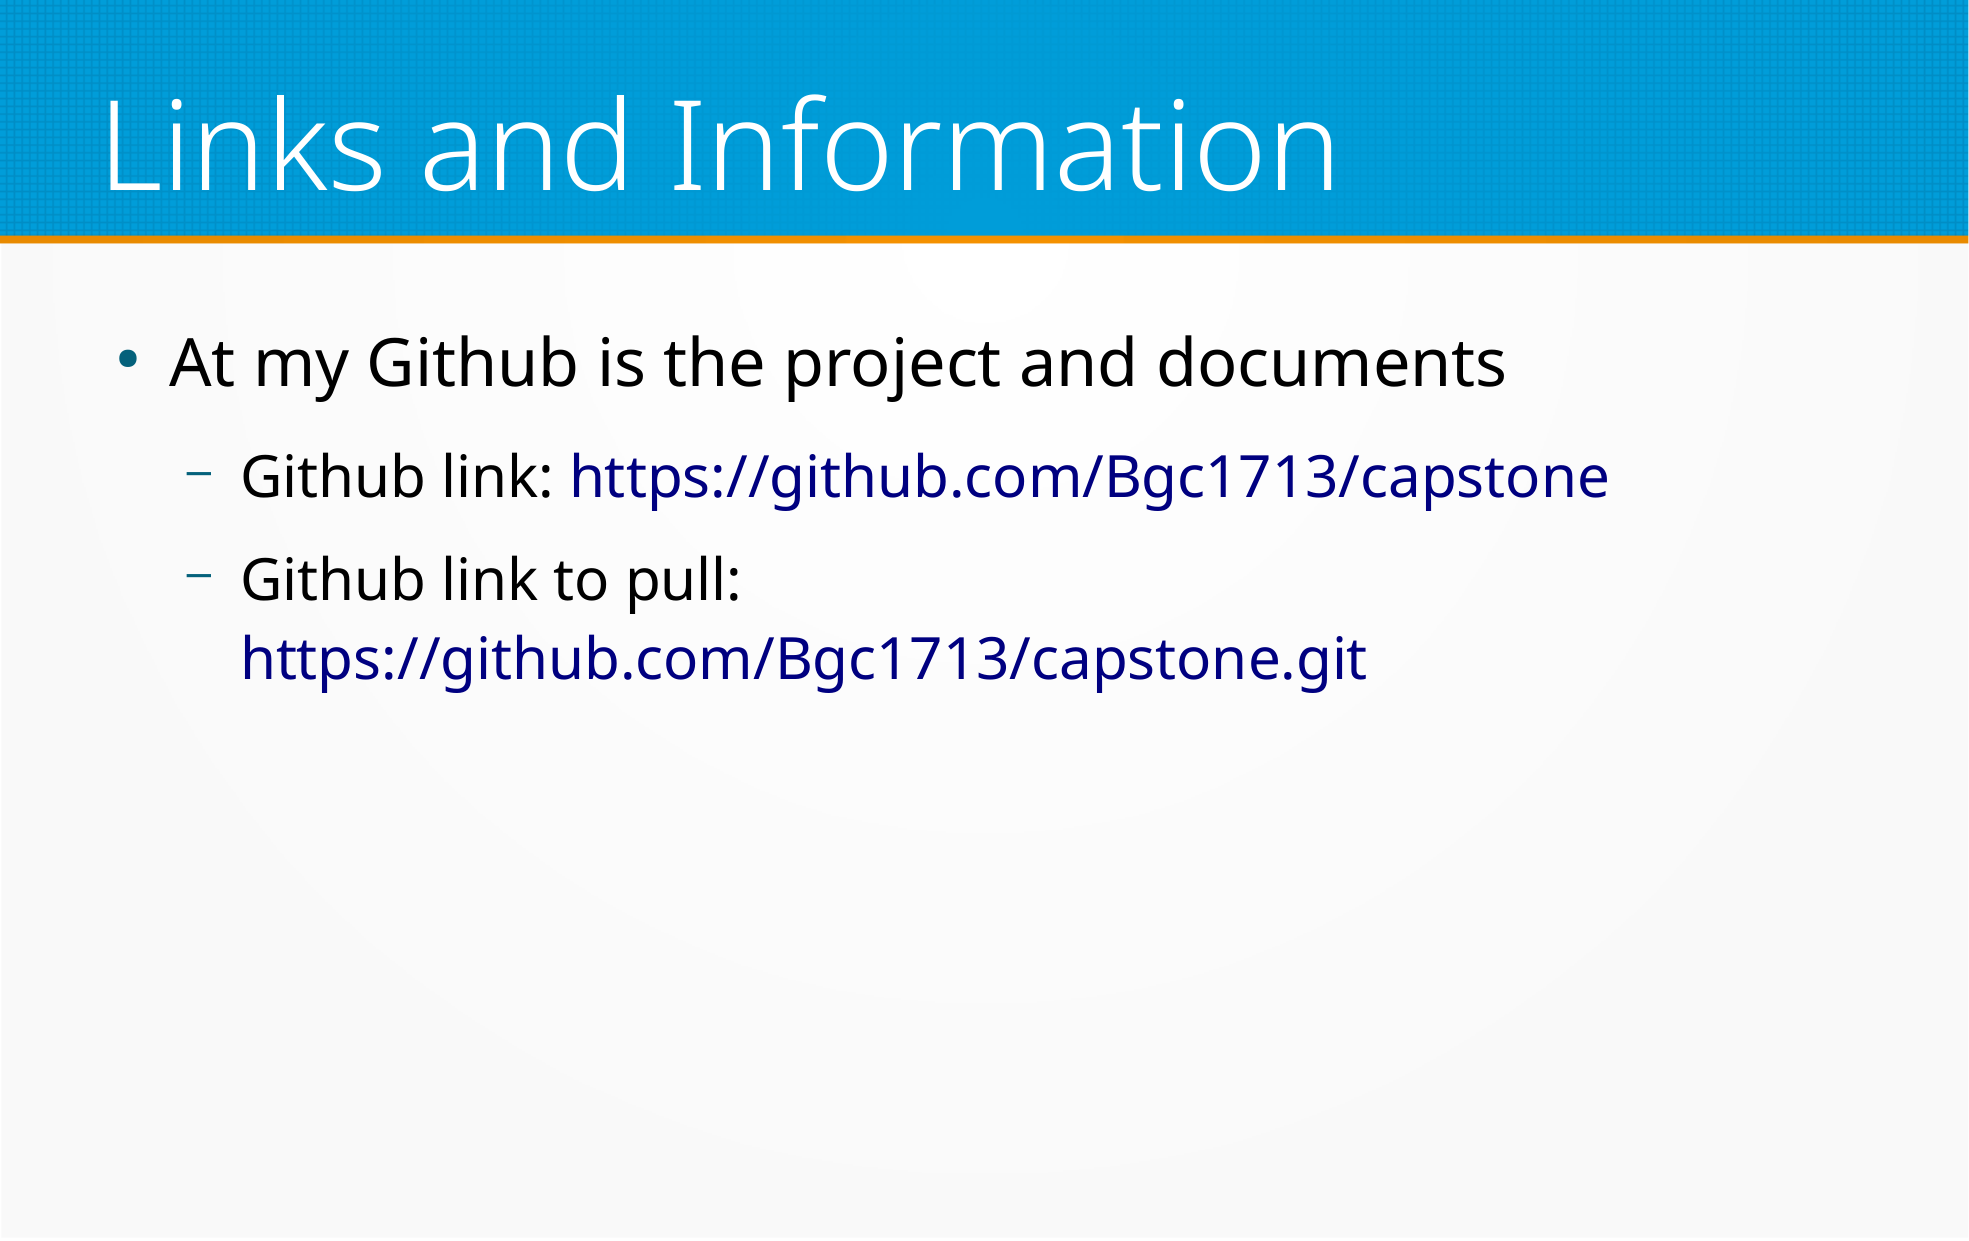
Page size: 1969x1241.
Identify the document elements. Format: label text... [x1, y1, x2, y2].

picture [0, 236, 1969, 1241]
list At my Github is the project and documents Github link: https://github.com/Bgc1713/capstone Github link to pull: https://github.com/Bgc1713/capstone.git [98, 315, 1861, 1081]
title Links and Information [98, 19, 1870, 227]
